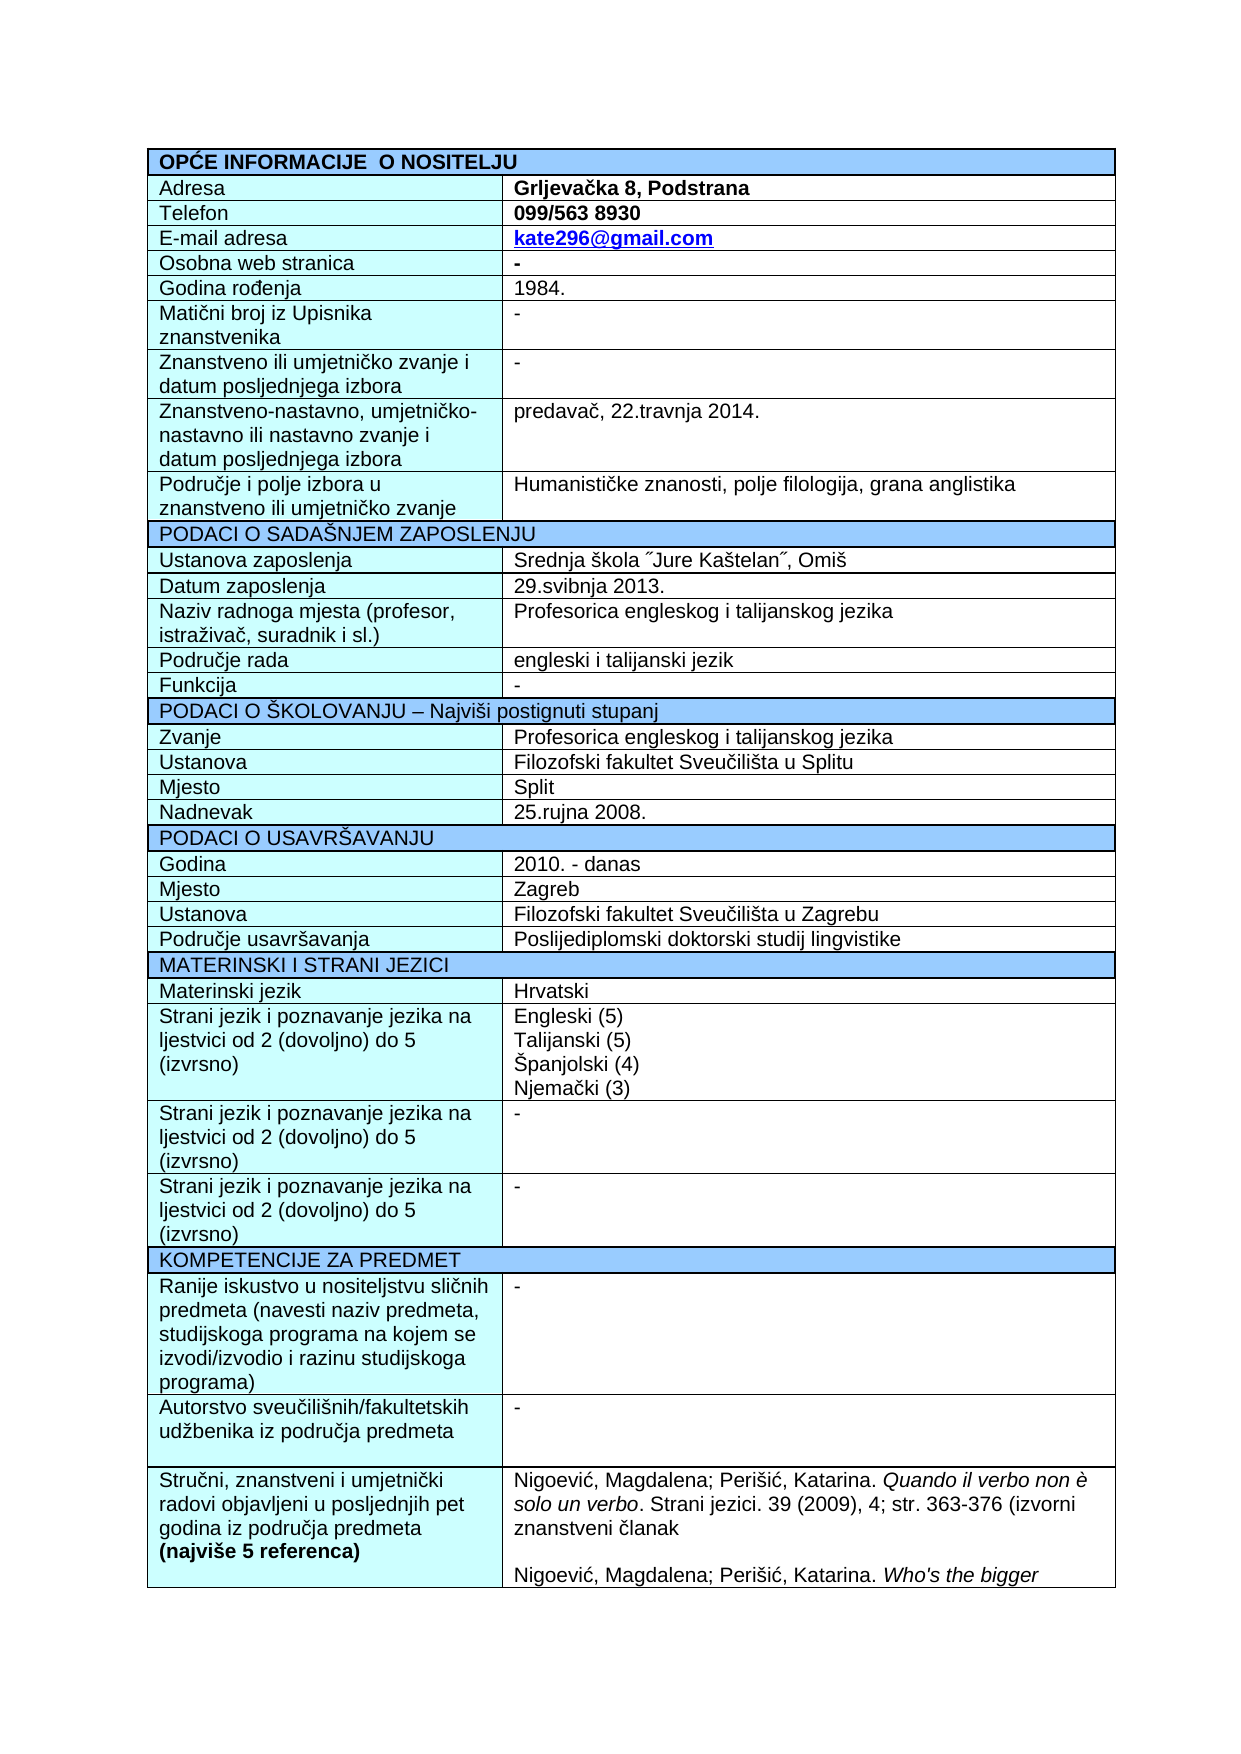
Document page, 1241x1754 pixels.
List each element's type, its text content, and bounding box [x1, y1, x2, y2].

table_cell Naziv radnoga mjesta (profesor, istraživač, suradnik i sl.) [148, 599, 502, 647]
table_cell KOMPETENCIJE ZA PREDMET [149, 1248, 1114, 1272]
table_cell Strani jezik i poznavanje jezika na ljestvici od 2 (dovoljno) do 5 (izvrsno) [148, 1101, 502, 1173]
table_cell Strani jezik i poznavanje jezika na ljestvici od 2 (dovoljno) do 5 (izvrsno) [148, 1004, 502, 1100]
table_cell PODACI O USAVRŠAVANJU [149, 826, 1114, 850]
table_cell E-mail adresa [148, 226, 502, 250]
table_cell 25.rujna 2008. [503, 800, 1115, 824]
table_cell Ranije iskustvo u nositeljstvu sličnih predmeta (navesti naziv predmeta, studijskoga programa na kojem se izvodi/izvodio i razinu studijskoga programa) [148, 1274, 502, 1393]
table_cell - [503, 673, 1115, 697]
table_cell - [503, 1174, 1115, 1246]
table_cell Grljevačka 8, Podstrana [503, 176, 1115, 200]
table_cell Nigoević, Magdalena; Perišić, Katarina. Quando il verbo non è solo un verbo. Strani jezici. 39 (2009), 4; str. 363-376 (izvorni znanstveni članak Nigoević, Magdalena; Perišić, Katarina. Who's the bigger [503, 1468, 1115, 1587]
table_cell - [503, 1274, 1115, 1393]
table_cell Filozofski fakultet Sveučilišta u Zagrebu [503, 902, 1115, 926]
table_cell Mjesto [148, 775, 502, 799]
table_cell - [503, 1101, 1115, 1173]
table_cell 099/563 8930 [503, 201, 1115, 225]
table_cell PODACI O SADAŠNJEM ZAPOSLENJU [149, 522, 1114, 546]
table_cell - [503, 251, 1115, 275]
table_cell Godina rođenja [148, 276, 502, 300]
table_cell Filozofski fakultet Sveučilišta u Splitu [503, 750, 1115, 774]
table_cell Stručni, znanstveni i umjetnički radovi objavljeni u posljednjih pet godina iz područja predmeta (najviše 5 referenca) [148, 1468, 502, 1587]
table_cell Područje usavršavanja [148, 927, 502, 951]
table_cell Profesorica engleskog i talijanskog jezika [503, 725, 1115, 749]
table_cell Engleski (5) Talijanski (5) Španjolski (4) Njemački (3) [503, 1004, 1115, 1100]
table_cell 1984. [503, 276, 1115, 300]
table_cell Godina [148, 852, 502, 876]
table_cell Hrvatski [503, 979, 1115, 1003]
table_cell 2010. - danas [503, 852, 1115, 876]
table_cell OPĆE INFORMACIJE O NOSITELJU [149, 150, 1114, 174]
table_cell Strani jezik i poznavanje jezika na ljestvici od 2 (dovoljno) do 5 (izvrsno) [148, 1174, 502, 1246]
table_cell Nadnevak [148, 800, 502, 824]
table_cell 29.svibnja 2013. [503, 574, 1115, 598]
table_cell Adresa [148, 176, 502, 200]
table_cell Znanstveno ili umjetničko zvanje i datum posljednjega izbora [148, 350, 502, 398]
table_cell Autorstvo sveučilišnih/fakultetskih udžbenika iz područja predmeta [148, 1395, 502, 1466]
table_cell Matični broj iz Upisnika znanstvenika [148, 301, 502, 349]
table_cell Ustanova [148, 750, 502, 774]
table_cell Funkcija [148, 673, 502, 697]
table_cell engleski i talijanski jezik [503, 648, 1115, 672]
table_cell Ustanova [148, 902, 502, 926]
table_cell Znanstveno-nastavno, umjetničko-nastavno ili nastavno zvanje i datum posljednjega izbora [148, 399, 502, 471]
table_cell Materinski jezik [148, 979, 502, 1003]
table_cell Srednja škola ˝Jure Kaštelan˝, Omiš [503, 548, 1115, 572]
table_cell Poslijediplomski doktorski studij lingvistike [503, 927, 1115, 951]
table_cell Područje i polje izbora u znanstveno ili umjetničko zvanje [148, 472, 502, 519]
table_cell Ustanova zaposlenja [148, 548, 502, 572]
table_cell Datum zaposlenja [148, 574, 502, 598]
table_cell - [503, 1395, 1115, 1466]
table_cell Zagreb [503, 877, 1115, 901]
table_cell - [503, 350, 1115, 398]
table_cell Područje rada [148, 648, 502, 672]
table_cell MATERINSKI I STRANI JEZICI [149, 953, 1114, 977]
table_cell Osobna web stranica [148, 251, 502, 275]
table_cell Telefon [148, 201, 502, 225]
table_cell Split [503, 775, 1115, 799]
table_cell Mjesto [148, 877, 502, 901]
table_cell Profesorica engleskog i talijanskog jezika [503, 599, 1115, 647]
table_cell PODACI O ŠKOLOVANJU – Najviši postignuti stupanj [149, 699, 1114, 723]
table_cell predavač, 22.travnja 2014. [503, 399, 1115, 471]
table_cell Humanističke znanosti, polje filologija, grana anglistika [503, 472, 1115, 519]
table_cell Zvanje [148, 725, 502, 749]
table_cell kate296@gmail.com [503, 226, 1115, 250]
table_cell - [503, 301, 1115, 349]
